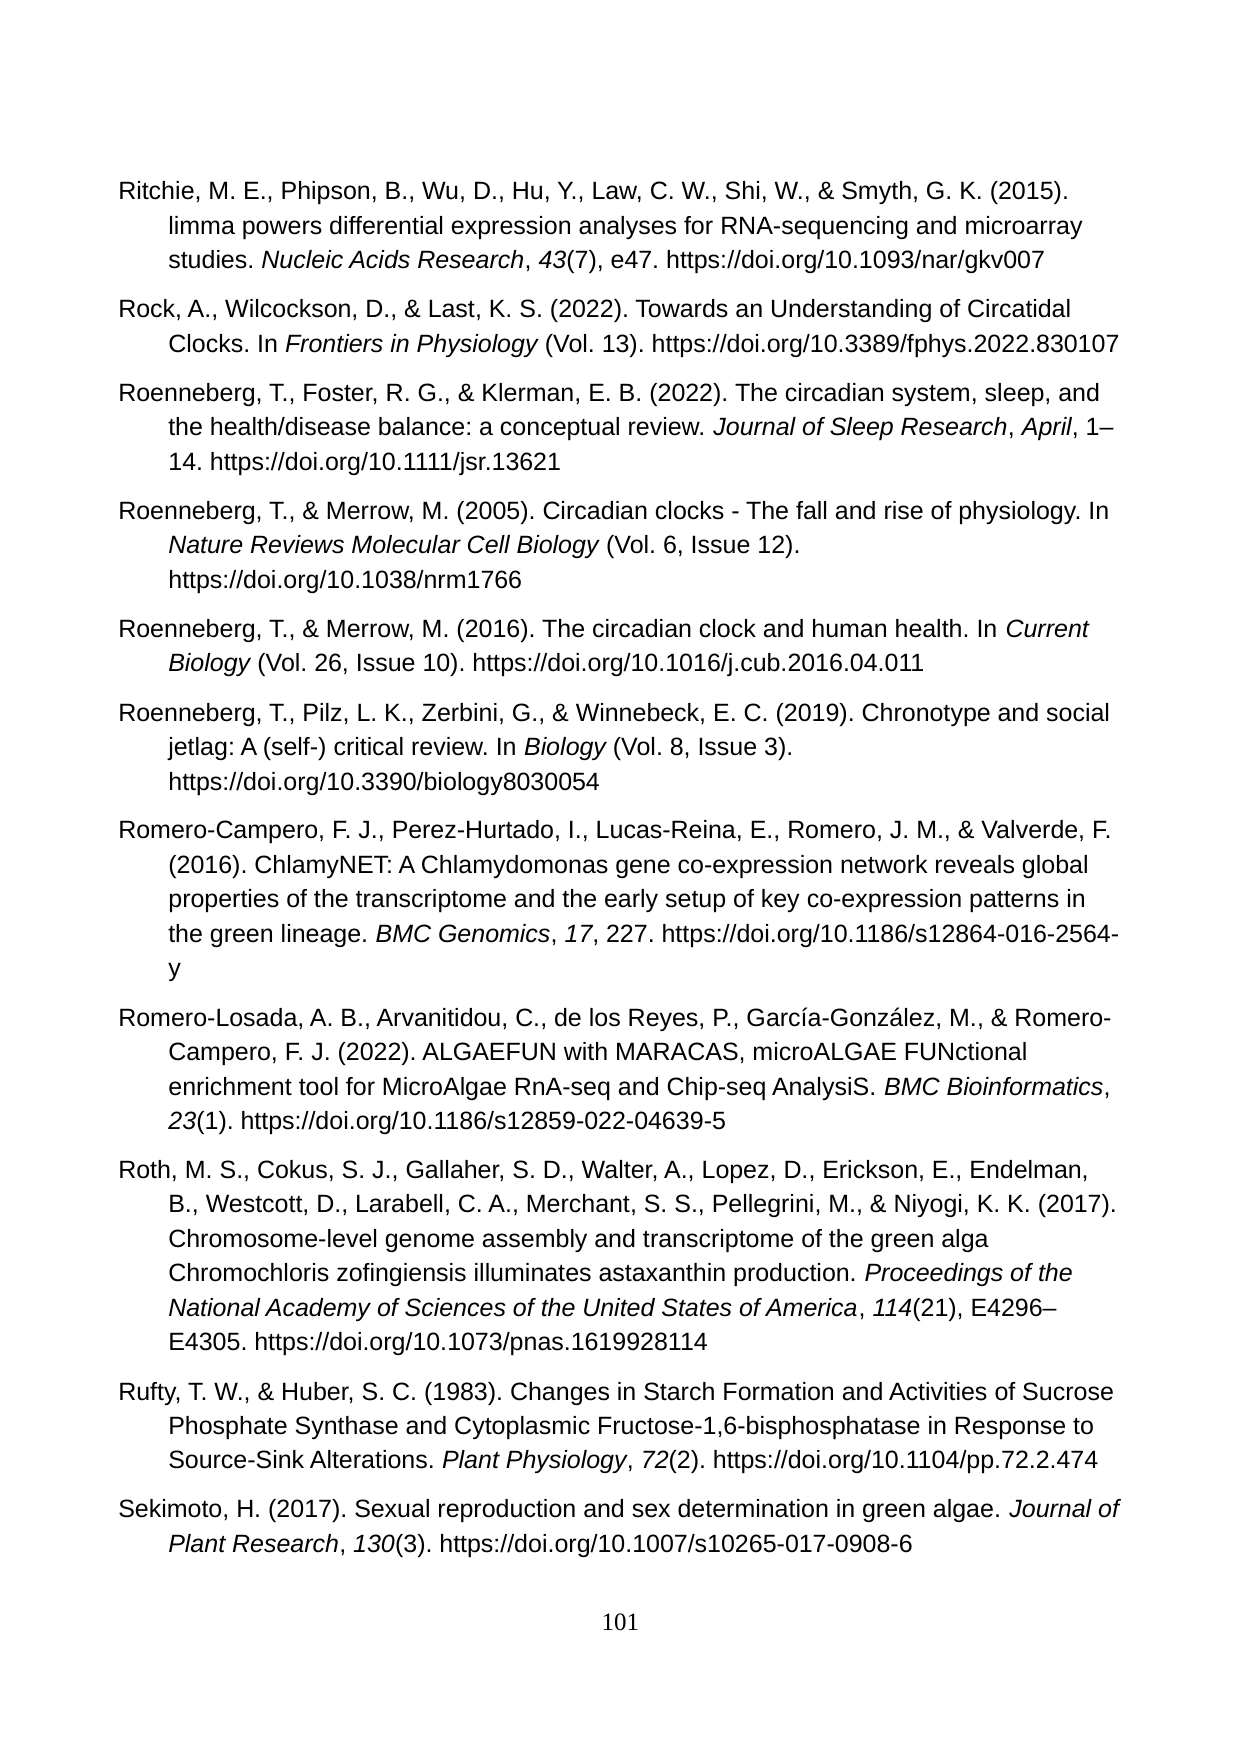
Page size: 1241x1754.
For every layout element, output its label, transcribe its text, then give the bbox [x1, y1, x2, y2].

text Romero-Campero, F. J., Perez-Hurtado, I., Lucas-Reina, E., Romero, J. M., & Valverde, F. (2016). ChlamyNET: A Chlamydomonas gene co-expression network reveals global properties of the transcriptome and the early setup of key co-expression patterns in the green lineage. BMC Genomics, 17, 227. https://doi.org/10.1186/s12864-016-2564-y [118, 816, 1122, 982]
text Rock, A., Wilcockson, D., & Last, K. S. (2022). Towards an Understanding of Circatidal Clocks. In Frontiers in Physiology (Vol. 13). https://doi.org/10.3389/fphys.2022.830107 [118, 294, 1122, 358]
text Rufty, T. W., & Huber, S. C. (1983). Changes in Starch Formation and Activities of Sucrose Phosphate Synthase and Cytoplasmic Fructose-1,6-bisphosphatase in Response to Source-Sink Alterations. Plant Physiology, 72(2). https://doi.org/10.1104/pp.72.2.474 [118, 1376, 1122, 1474]
text Roth, M. S., Cokus, S. J., Gallaher, S. D., Walter, A., Lopez, D., Erickson, E., Endelman, B., Westcott, D., Larabell, C. A., Merchant, S. S., Pellegrini, M., & Niyogi, K. K. (2017). Chromosome-level genome assembly and transcriptome of the green alga Chromochloris zofingiensis illuminates astaxanthin production. Proceedings of the National Academy of Sciences of the United States of America, 114(21), E4296–E4305. https://doi.org/10.1073/pnas.1619928114 [118, 1155, 1122, 1356]
text Roenneberg, T., & Merrow, M. (2005). Circadian clocks - The fall and rise of physiology. In Nature Reviews Molecular Cell Biology (Vol. 6, Issue 12). https://doi.org/10.1038/nrm1766 [118, 496, 1122, 594]
text Sekimoto, H. (2017). Sexual reproduction and sex determination in green algae. Journal of Plant Research, 130(3). https://doi.org/10.1007/s10265-017-0908-6 [118, 1494, 1122, 1558]
text Roenneberg, T., Foster, R. G., & Klerman, E. B. (2022). The circadian system, sleep, and the health/disease balance: a conceptual review. Journal of Sleep Research, April, 1–14. https://doi.org/10.1111/jsr.13621 [118, 378, 1122, 476]
text Roenneberg, T., Pilz, L. K., Zerbini, G., & Winnebeck, E. C. (2019). Chronotype and social jetlag: A (self-) critical review. In Biology (Vol. 8, Issue 3). https://doi.org/10.3390/biology8030054 [118, 697, 1122, 795]
text Ritchie, M. E., Phipson, B., Wu, D., Hu, Y., Law, C. W., Shi, W., & Smyth, G. K. (2015). limma powers differential expression analyses for RNA-sequencing and microarray studies. Nucleic Acids Research, 43(7), e47. https://doi.org/10.1093/nar/gkv007 [118, 176, 1122, 274]
text Romero-Losada, A. B., Arvanitidou, C., de los Reyes, P., García-González, M., & Romero-Campero, F. J. (2022). ALGAEFUN with MARACAS, microALGAE FUNctional enrichment tool for MicroAlgae RnA-seq and Chip-seq AnalysiS. BMC Bioinformatics, 23(1). https://doi.org/10.1186/s12859-022-04639-5 [118, 1002, 1122, 1135]
text Roenneberg, T., & Merrow, M. (2016). The circadian clock and human health. In Current Biology (Vol. 26, Issue 10). https://doi.org/10.1016/j.cub.2016.04.011 [118, 614, 1122, 677]
